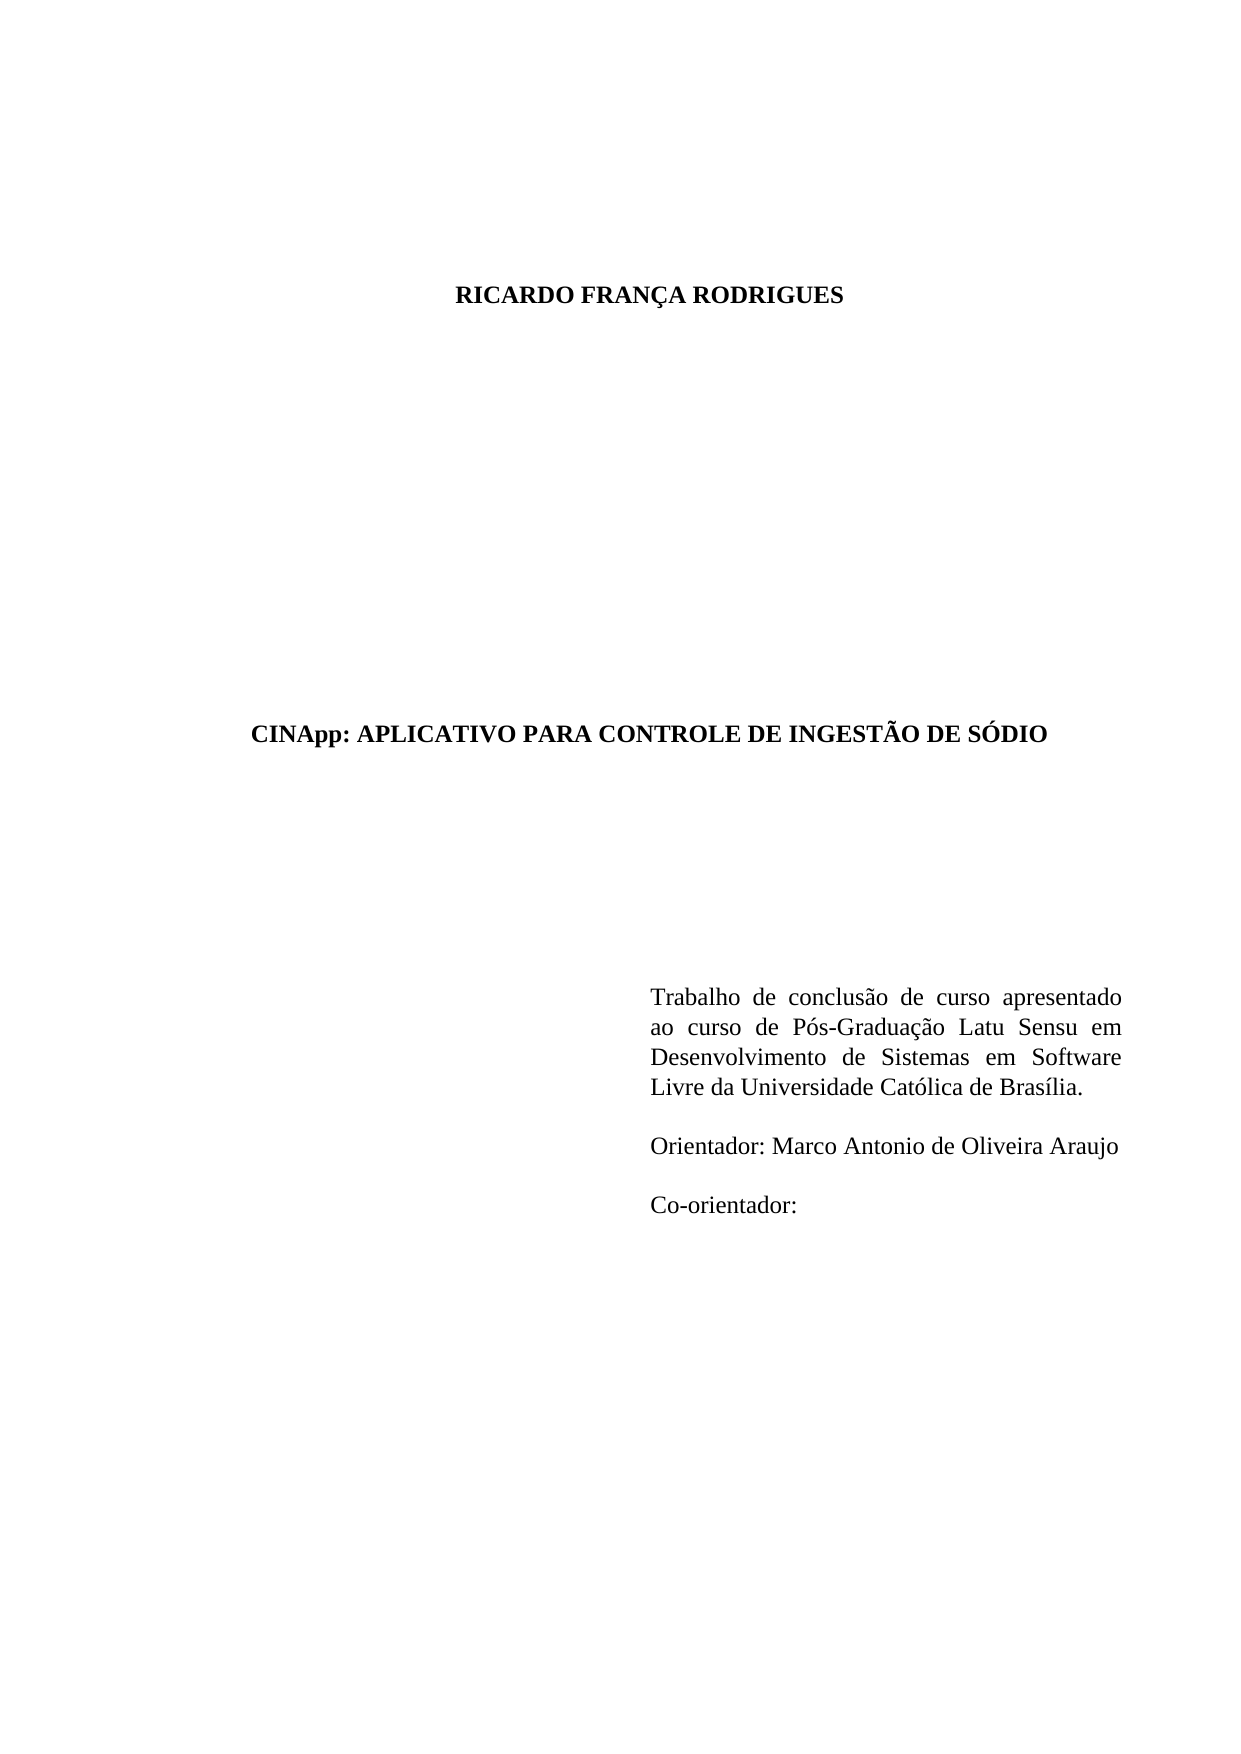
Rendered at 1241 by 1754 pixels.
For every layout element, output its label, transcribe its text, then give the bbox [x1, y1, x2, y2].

text Co-orientador: [650, 1189, 1122, 1219]
text CINApp: APLICATIVO PARA CONTROLE DE INGESTÃO DE SÓDIO [177, 718, 1122, 747]
text Trabalho de conclusão de curso apresentado ao curso de Pós-Graduação Latu Sensu em Desenvolvimento de Sistemas em Software Livre da Universidade Católica de Brasília. [650, 982, 1122, 1100]
text RICARDO FRANÇA RODRIGUES [177, 279, 1122, 309]
text Orientador: Marco Antonio de Oliveira Araujo [650, 1130, 1122, 1160]
